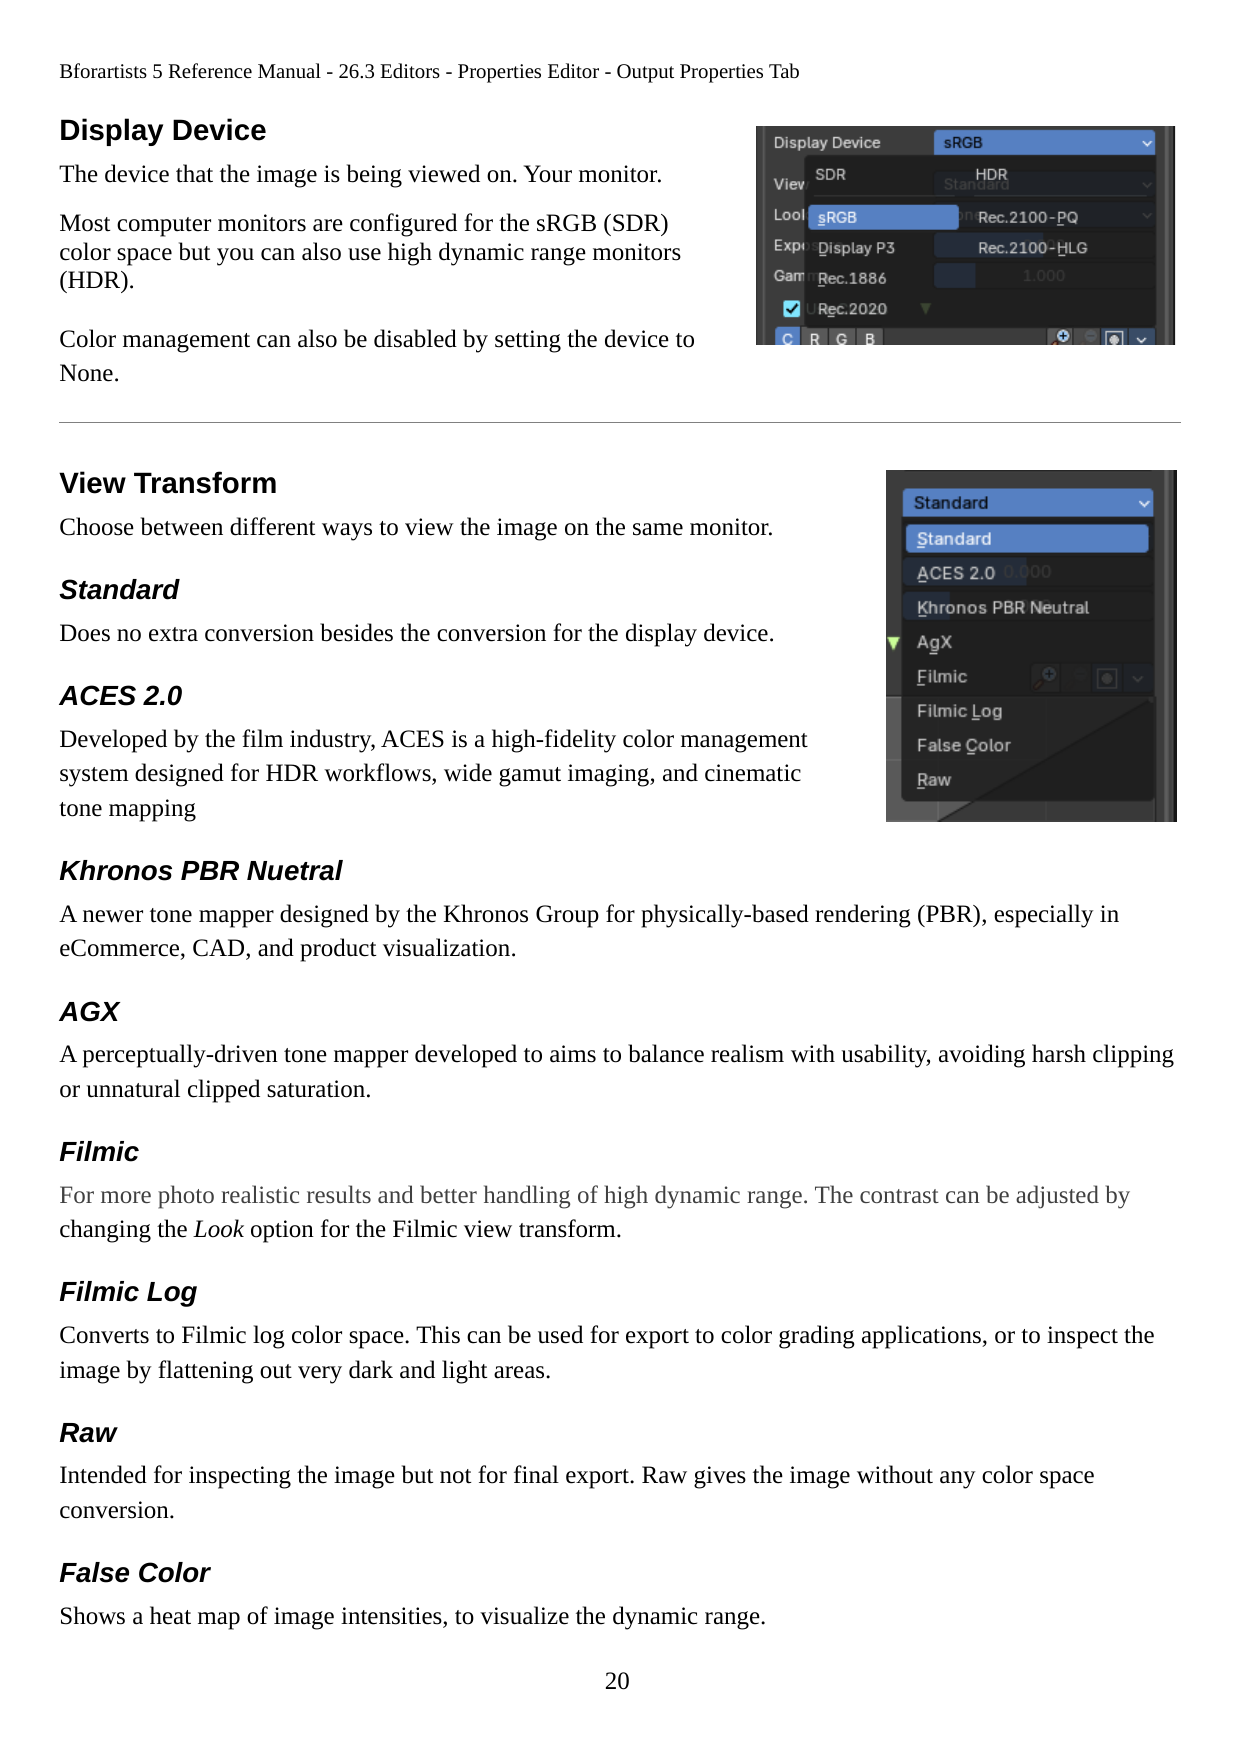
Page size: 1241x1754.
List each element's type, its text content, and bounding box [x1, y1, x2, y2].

text The device that the image is being viewed on. Your monitor. [59, 159, 756, 188]
text For more photo realistic results and better handling of high dynamic range. The contrast can be adjusted by changing the Look option for the Filmic view transform. [59, 1180, 1181, 1243]
subtitle Display Device [59, 113, 1181, 146]
subtitle ACES 2.0 [59, 680, 886, 712]
subtitle Khronos PBR Nuetral [59, 854, 1181, 886]
text A perceptually-driven tone mapper developed to aims to balance realism with usability, avoiding harsh clipping or unnatural clipped saturation. [59, 1039, 1181, 1103]
text A newer tone mapper designed by the Khronos Group for physically-based rendering (PBR), especially in eCommerce, CAD, and product visualization. [59, 899, 1181, 962]
subtitle View Transform [59, 466, 1181, 500]
text Choose between different ways to view the image on the same monitor. [59, 512, 886, 541]
subtitle Raw [59, 1416, 1181, 1448]
subtitle Filmic Log [59, 1276, 1181, 1308]
subtitle Filmic [59, 1135, 1181, 1167]
subtitle False Color [59, 1557, 1181, 1588]
subtitle Standard [59, 574, 886, 606]
text Intended for inspecting the image but not for final export. Raw gives the image without any color space conversion. [59, 1461, 1181, 1524]
text Color management can also be disabled by setting the device to None. [59, 324, 1181, 387]
list Most computer monitors are configured for the sRGB (SDR) color space but you can also use high dynamic range monitors (HDR). [59, 208, 756, 294]
text Developed by the film industry, ACES is a high-fidelity color management system designed for HDR workflows, wide gamut imaging, and cinematic tone mapping [59, 724, 886, 822]
picture [886, 470, 1177, 822]
picture [756, 126, 1176, 345]
text Does no extra conversion besides the conversion for the display device. [59, 618, 886, 647]
text Converts to Filmic log color space. This can be used for export to color grading applications, or to inspect the image by flattening out very dark and light areas. [59, 1320, 1181, 1383]
text Shows a heat map of image intensities, to visualize the dynamic range. [59, 1601, 1181, 1630]
subtitle AGX [59, 995, 1181, 1027]
